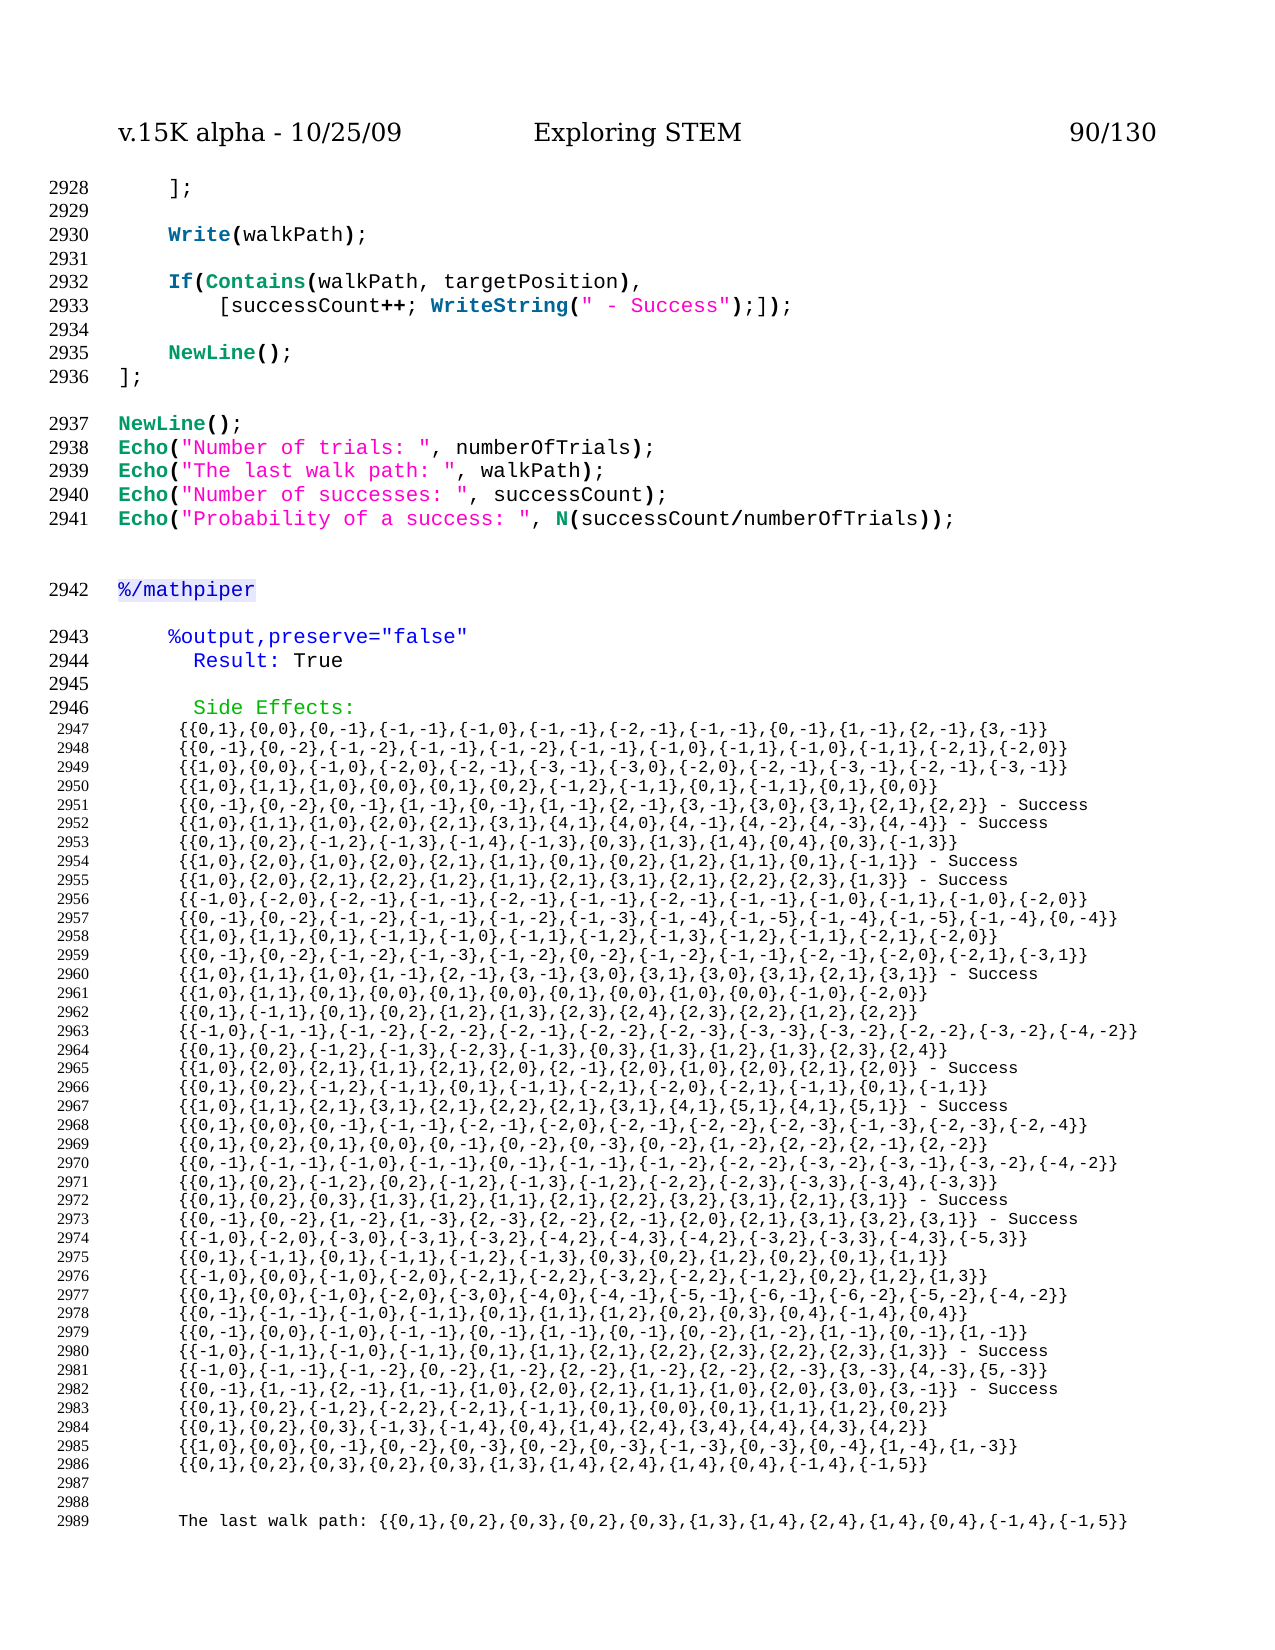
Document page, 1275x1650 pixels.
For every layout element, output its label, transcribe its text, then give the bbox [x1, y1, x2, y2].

text {{0,-1},{-1,-1},{-1,0},{-1,-1},{0,-1},{-1,-1},{-1,-2},{-2,-2},{-3,-2},{-3,-1},{-3,-2},{-4,-2}} [118, 1154, 1157, 1173]
text Side Effects: [118, 697, 1157, 721]
text {{0,1},{0,2},{0,1},{0,0},{0,-1},{0,-2},{0,-3},{0,-2},{1,-2},{2,-2},{2,-1},{2,-2}} [118, 1135, 1157, 1154]
text {{0,1},{0,0},{0,-1},{-1,-1},{-2,-1},{-2,0},{-2,-1},{-2,-2},{-2,-3},{-1,-3},{-2,-3},{-2,-4}} [118, 1117, 1157, 1135]
text {{-1,0},{-1,-1},{-1,-2},{0,-2},{1,-2},{2,-2},{1,-2},{2,-2},{2,-3},{3,-3},{4,-3},{5,-3}} [118, 1362, 1157, 1381]
text {{0,-1},{0,-2},{-1,-2},{-1,-3},{-1,-2},{0,-2},{-1,-2},{-1,-1},{-2,-1},{-2,0},{-2,1},{-3,1}} [118, 947, 1157, 966]
text The last walk path: {{0,1},{0,2},{0,3},{0,2},{0,3},{1,3},{1,4},{2,4},{1,4},{0,4},{-1,4},{-1,5}} [118, 1512, 1157, 1531]
text {{0,-1},{0,-2},{1,-2},{1,-3},{2,-3},{2,-2},{2,-1},{2,0},{2,1},{3,1},{3,2},{3,1}} - Success [118, 1211, 1157, 1230]
text {{1,0},{0,0},{-1,0},{-2,0},{-2,-1},{-3,-1},{-3,0},{-2,0},{-2,-1},{-3,-1},{-2,-1},{-3,-1}} [118, 758, 1157, 777]
text {{-1,0},{0,0},{-1,0},{-2,0},{-2,1},{-2,2},{-3,2},{-2,2},{-1,2},{0,2},{1,2},{1,3}} [118, 1267, 1157, 1286]
text {{-1,0},{-2,0},{-3,0},{-3,1},{-3,2},{-4,2},{-4,3},{-4,2},{-3,2},{-3,3},{-4,3},{-5,3}} [118, 1230, 1157, 1248]
text {{0,1},{0,0},{-1,0},{-2,0},{-3,0},{-4,0},{-4,-1},{-5,-1},{-6,-1},{-6,-2},{-5,-2},{-4,-2}} [118, 1286, 1157, 1305]
text {{1,0},{1,1},{0,1},{-1,1},{-1,0},{-1,1},{-1,2},{-1,3},{-1,2},{-1,1},{-2,1},{-2,0}} [118, 928, 1157, 947]
text {{0,1},{0,2},{-1,2},{0,2},{-1,2},{-1,3},{-1,2},{-2,2},{-2,3},{-3,3},{-3,4},{-3,3}} [118, 1173, 1157, 1192]
text If(Contains(walkPath, targetPosition), [118, 271, 1157, 295]
text {{0,-1},{0,-2},{-1,-2},{-1,-1},{-1,-2},{-1,-1},{-1,0},{-1,1},{-1,0},{-1,1},{-2,1},{-2,0}} [118, 739, 1157, 758]
text {{0,-1},{1,-1},{2,-1},{1,-1},{1,0},{2,0},{2,1},{1,1},{1,0},{2,0},{3,0},{3,-1}} - Success [118, 1381, 1157, 1399]
text {{0,1},{-1,1},{0,1},{0,2},{1,2},{1,3},{2,3},{2,4},{2,3},{2,2},{1,2},{2,2}} [118, 1003, 1157, 1022]
text {{0,1},{0,0},{0,-1},{-1,-1},{-1,0},{-1,-1},{-2,-1},{-1,-1},{0,-1},{1,-1},{2,-1},{3,-1}} [118, 721, 1157, 739]
text {{0,-1},{0,0},{-1,0},{-1,-1},{0,-1},{1,-1},{0,-1},{0,-2},{1,-2},{1,-1},{0,-1},{1,-1}} [118, 1324, 1157, 1343]
text {{1,0},{2,0},{2,1},{1,1},{2,1},{2,0},{2,-1},{2,0},{1,0},{2,0},{2,1},{2,0}} - Success [118, 1060, 1157, 1079]
text {{0,1},{-1,1},{0,1},{-1,1},{-1,2},{-1,3},{0,3},{0,2},{1,2},{0,2},{0,1},{1,1}} [118, 1248, 1157, 1267]
text Write(walkPath); [118, 224, 1157, 248]
text ]; [118, 177, 1157, 200]
text Echo("Number of successes: ", successCount); [118, 484, 1157, 508]
text {{0,1},{0,2},{0,3},{-1,3},{-1,4},{0,4},{1,4},{2,4},{3,4},{4,4},{4,3},{4,2}} [118, 1418, 1157, 1437]
text {{1,0},{1,1},{2,1},{3,1},{2,1},{2,2},{2,1},{3,1},{4,1},{5,1},{4,1},{5,1}} - Success [118, 1098, 1157, 1117]
text {{-1,0},{-1,1},{-1,0},{-1,1},{0,1},{1,1},{2,1},{2,2},{2,3},{2,2},{2,3},{1,3}} - Success [118, 1343, 1157, 1362]
text Echo("Probability of a success: ", N(successCount/numberOfTrials)); [118, 508, 1157, 531]
text {{0,-1},{-1,-1},{-1,0},{-1,1},{0,1},{1,1},{1,2},{0,2},{0,3},{0,4},{-1,4},{0,4}} [118, 1305, 1157, 1324]
text {{1,0},{1,1},{1,0},{1,-1},{2,-1},{3,-1},{3,0},{3,1},{3,0},{3,1},{2,1},{3,1}} - Success [118, 966, 1157, 984]
text Echo("Number of trials: ", numberOfTrials); [118, 437, 1157, 461]
text Result: True [118, 650, 1157, 673]
text {{0,-1},{0,-2},{-1,-2},{-1,-1},{-1,-2},{-1,-3},{-1,-4},{-1,-5},{-1,-4},{-1,-5},{-1,-4},{0,-4}} [118, 909, 1157, 928]
text {{0,1},{0,2},{0,3},{1,3},{1,2},{1,1},{2,1},{2,2},{3,2},{3,1},{2,1},{3,1}} - Success [118, 1192, 1157, 1211]
text {{-1,0},{-2,0},{-2,-1},{-1,-1},{-2,-1},{-1,-1},{-2,-1},{-1,-1},{-1,0},{-1,1},{-1,0},{-2,0}} [118, 890, 1157, 909]
text Echo("The last walk path: ", walkPath); [118, 461, 1157, 484]
text NewLine(); [118, 413, 1157, 437]
text {{1,0},{2,0},{2,1},{2,2},{1,2},{1,1},{2,1},{3,1},{2,1},{2,2},{2,3},{1,3}} - Success [118, 871, 1157, 890]
text {{0,1},{0,2},{-1,2},{-1,3},{-1,4},{-1,3},{0,3},{1,3},{1,4},{0,4},{0,3},{-1,3}} [118, 834, 1157, 853]
text NewLine(); [118, 342, 1157, 366]
text {{1,0},{2,0},{1,0},{2,0},{2,1},{1,1},{0,1},{0,2},{1,2},{1,1},{0,1},{-1,1}} - Success [118, 853, 1157, 871]
text {{1,0},{1,1},{1,0},{0,0},{0,1},{0,2},{-1,2},{-1,1},{0,1},{-1,1},{0,1},{0,0}} [118, 777, 1157, 796]
text %output,preserve="false" [118, 626, 1157, 650]
text {{0,1},{0,2},{-1,2},{-1,3},{-2,3},{-1,3},{0,3},{1,3},{1,2},{1,3},{2,3},{2,4}} [118, 1041, 1157, 1060]
text {{0,1},{0,2},{-1,2},{-2,2},{-2,1},{-1,1},{0,1},{0,0},{0,1},{1,1},{1,2},{0,2}} [118, 1399, 1157, 1418]
text {{-1,0},{-1,-1},{-1,-2},{-2,-2},{-2,-1},{-2,-2},{-2,-3},{-3,-3},{-3,-2},{-2,-2},{-3,-2},{-4,-2}} [118, 1022, 1157, 1041]
text {{0,1},{0,2},{0,3},{0,2},{0,3},{1,3},{1,4},{2,4},{1,4},{0,4},{-1,4},{-1,5}} [118, 1456, 1157, 1475]
text {{0,-1},{0,-2},{0,-1},{1,-1},{0,-1},{1,-1},{2,-1},{3,-1},{3,0},{3,1},{2,1},{2,2}} - Success [118, 796, 1157, 815]
text {{1,0},{1,1},{1,0},{2,0},{2,1},{3,1},{4,1},{4,0},{4,-1},{4,-2},{4,-3},{4,-4}} - Success [118, 815, 1157, 834]
text {{1,0},{0,0},{0,-1},{0,-2},{0,-3},{0,-2},{0,-3},{-1,-3},{0,-3},{0,-4},{1,-4},{1,-3}} [118, 1437, 1157, 1456]
text {{0,1},{0,2},{-1,2},{-1,1},{0,1},{-1,1},{-2,1},{-2,0},{-2,1},{-1,1},{0,1},{-1,1}} [118, 1079, 1157, 1098]
text ]; [118, 366, 1157, 389]
text [successCount++; WriteString(" - Success");]); [118, 295, 1157, 319]
text {{1,0},{1,1},{0,1},{0,0},{0,1},{0,0},{0,1},{0,0},{1,0},{0,0},{-1,0},{-2,0}} [118, 984, 1157, 1003]
text %/mathpiper [118, 579, 1157, 602]
